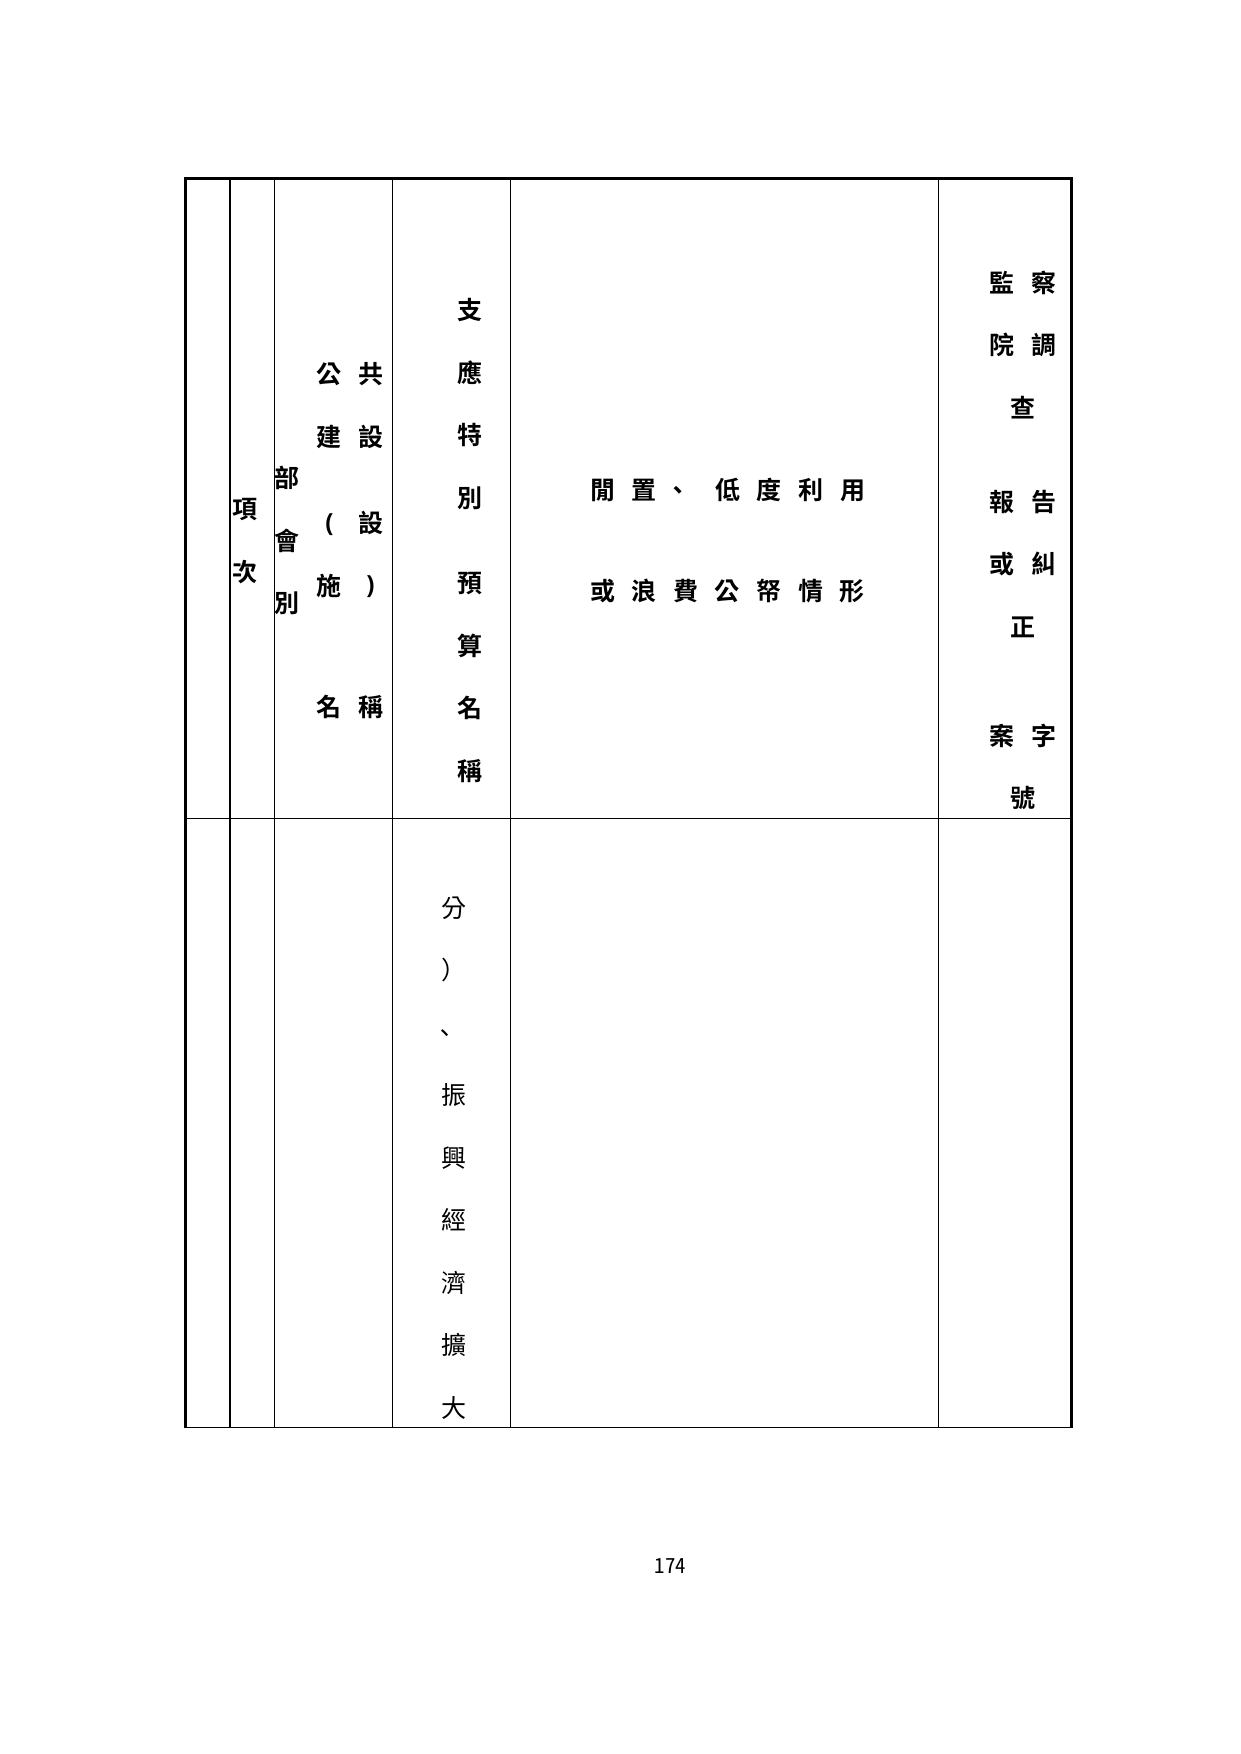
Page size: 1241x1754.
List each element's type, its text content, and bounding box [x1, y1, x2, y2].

table_cell [939, 819, 1070, 1427]
table_header 支應特別 預算名稱 [393, 180, 510, 818]
table_header 項次 [187, 180, 229, 818]
table_header 部會別 [231, 180, 274, 818]
table_cell 8 [187, 819, 229, 1427]
table_cell 分）、振興經濟擴大 [393, 819, 510, 1427]
table_header 監察院調查 報告或糾正 案字號 [939, 180, 1070, 818]
table_header 公共建設 (設施) 名稱 [275, 180, 392, 818]
table_cell [275, 819, 392, 1427]
table_cell 內政部 [231, 819, 274, 1427]
table_cell [511, 819, 938, 1427]
table_header 閒置、低度利用 或浪費公帑情形 [511, 180, 938, 818]
